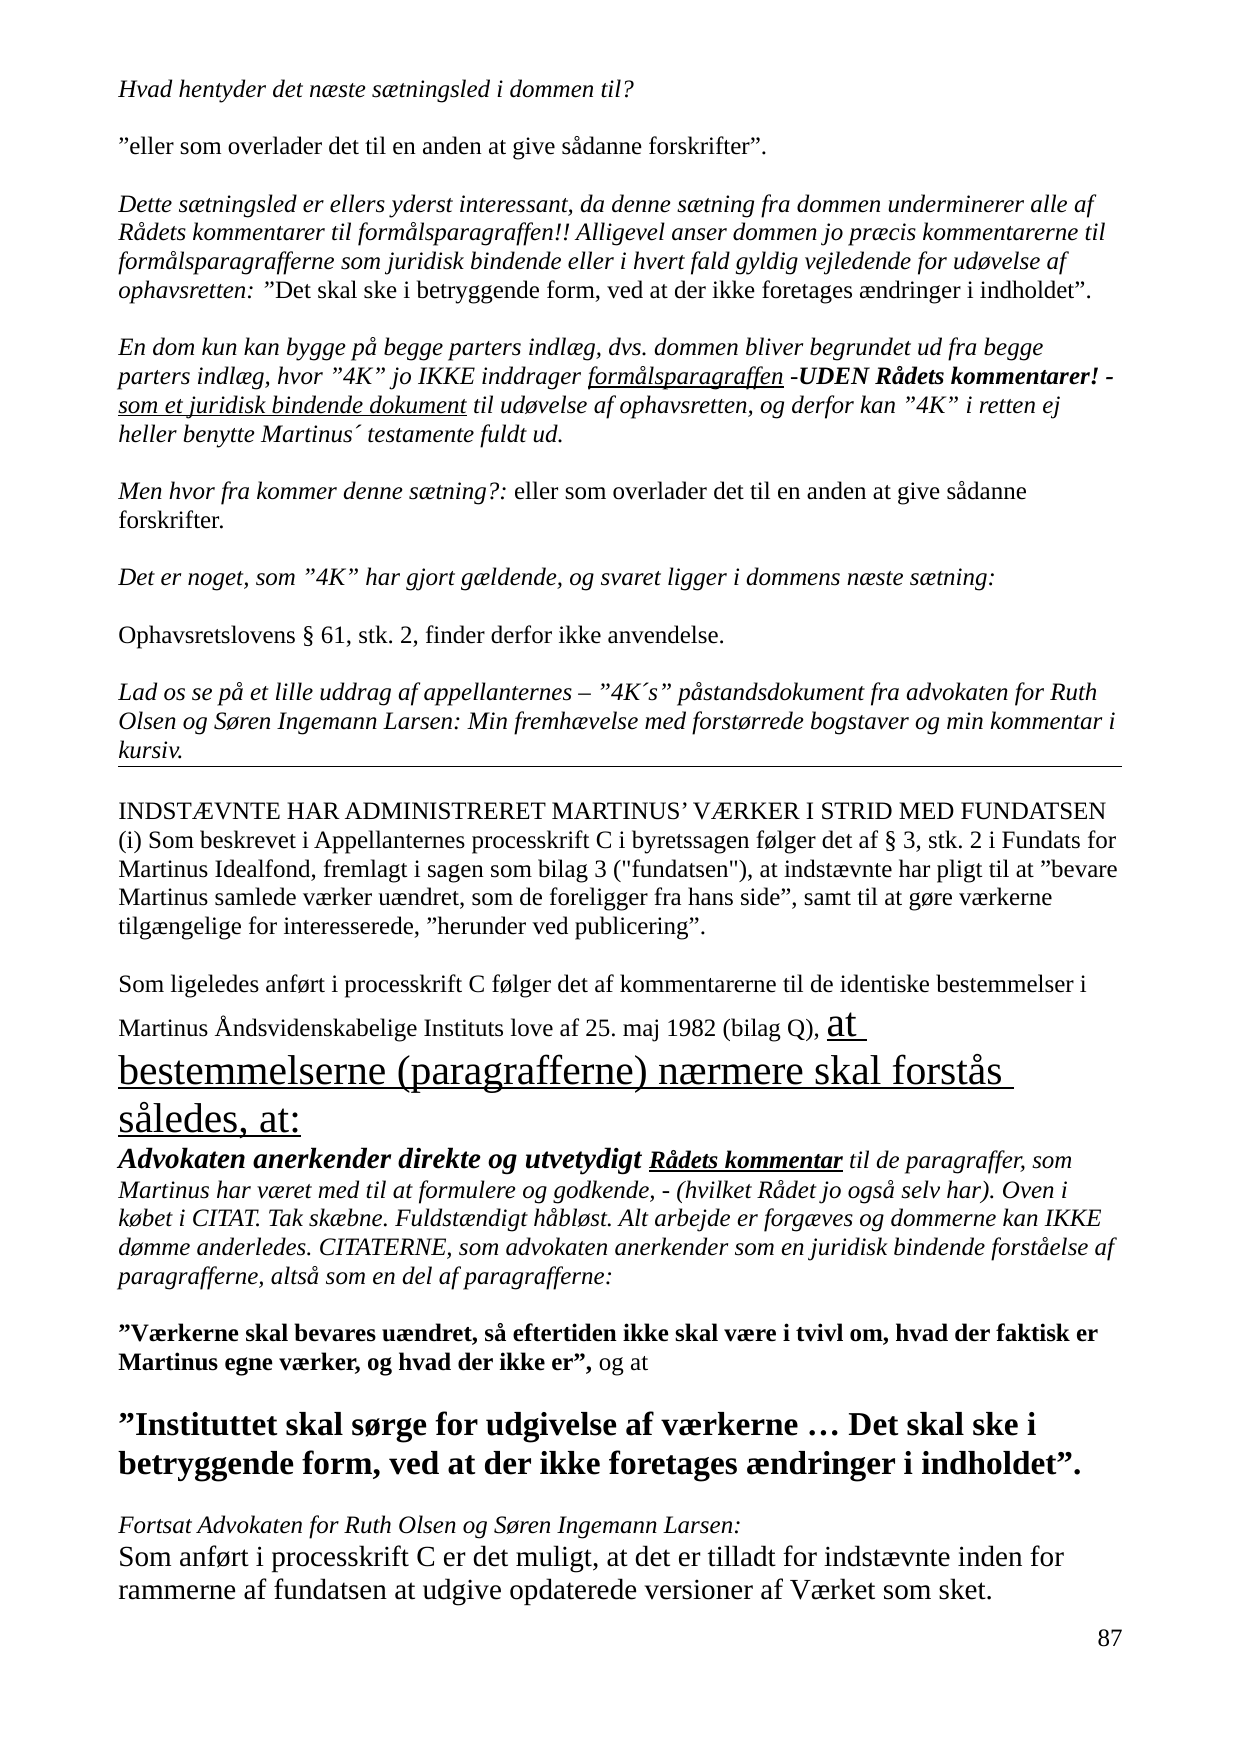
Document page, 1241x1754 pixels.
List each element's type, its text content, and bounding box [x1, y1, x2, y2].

text Advokaten anerkender direkte og utvetydigt Rådets kommentar til de paragraffer, som Martinus har været med til at formulere og godkende, - (hvilket Rådet jo også selv har). Oven i købet i CITAT. Tak skæbne. Fuldstændigt håbløst. Alt arbejde er forgæves og dommerne kan IKKE dømme anderledes. CITATERNE, som advokaten anerkender som en juridisk bindende forståelse af paragrafferne, altså som en del af paragrafferne: [118, 1141, 1122, 1290]
text Det er noget, som ”4K” har gjort gældende, og svaret ligger i dommens næste sætning: [118, 562, 1122, 591]
text Som ligeledes anført i processkrift C følger det af kommentarerne til de identiske bestemmelser i Martinus Åndsvidenskabelige Instituts love af 25. maj 1982 (bilag Q), at bestemmelserne (paragrafferne) nærmere skal forstås således, at: [118, 969, 1122, 1141]
text En dom kun kan bygge på begge parters indlæg, dvs. dommen bliver begrundet ud fra begge parters indlæg, hvor ”4K” jo IKKE inddrager formålsparagraffen -UDEN Rådets kommentarer! - som et juridisk bindende dokument til udøvelse af ophavsretten, og derfor kan ”4K” i retten ej heller benytte Martinus´ testamente fuldt ud. [118, 332, 1122, 447]
text ”eller som overlader det til en anden at give sådanne forskrifter”. [118, 131, 1122, 160]
text Men hvor fra kommer denne sætning?: eller som overlader det til en anden at give sådanne forskrifter. [118, 476, 1122, 534]
text Hvad hentyder det næste sætningsled i dommen til? [118, 74, 1122, 102]
text Lad os se på et lille uddrag af appellanternes – ”4K´s” påstandsdokument fra advokaten for Ruth Olsen og Søren Ingemann Larsen: Min fremhævelse med forstørrede bogstaver og min kommentar i kursiv. [118, 677, 1122, 766]
text Dette sætningsled er ellers yderst interessant, da denne sætning fra dommen underminerer alle af Rådets kommentarer til formålsparagraffen!! Alligevel anser dommen jo præcis kommentarerne til formålsparagrafferne som juridisk bindende eller i hvert fald gyldig vejledende for udøvelse af ophavsretten: ”Det skal ske i betryggende form, ved at der ikke foretages ændringer i indholdet”. [118, 189, 1122, 304]
text INDSTÆVNTE HAR ADMINISTRERET MARTINUS’ VÆRKER I STRID MED FUNDATSEN (i) Som beskrevet i Appellanternes processkrift C i byretssagen følger det af § 3, stk. 2 i Fundats for Martinus Idealfond, fremlagt i sagen som bilag 3 ("fundatsen"), at indstævnte har pligt til at ”bevare Martinus samlede værker uændret, som de foreligger fra hans side”, samt til at gøre værkerne tilgængelige for interesserede, ”herunder ved publicering”. [118, 796, 1122, 940]
text Fortsat Advokaten for Ruth Olsen og Søren Ingemann Larsen: [118, 1510, 1122, 1539]
text Som anført i processkrift C er det muligt, at det er tilladt for indstævnte inden for rammerne af fundatsen at udgive opdaterede versioner af Værket som sket. [118, 1539, 1122, 1606]
text Ophavsretslovens § 61, stk. 2, finder derfor ikke anvendelse. [118, 620, 1122, 649]
text ”Værkerne skal bevares uændret, så eftertiden ikke skal være i tvivl om, hvad der faktisk er Martinus egne værker, og hvad der ikke er”, og at [118, 1318, 1122, 1376]
text ”Instituttet skal sørge for udgivelse af værkerne … Det skal ske i betryggende form, ved at der ikke foretages ændringer i indholdet”. [118, 1405, 1122, 1481]
